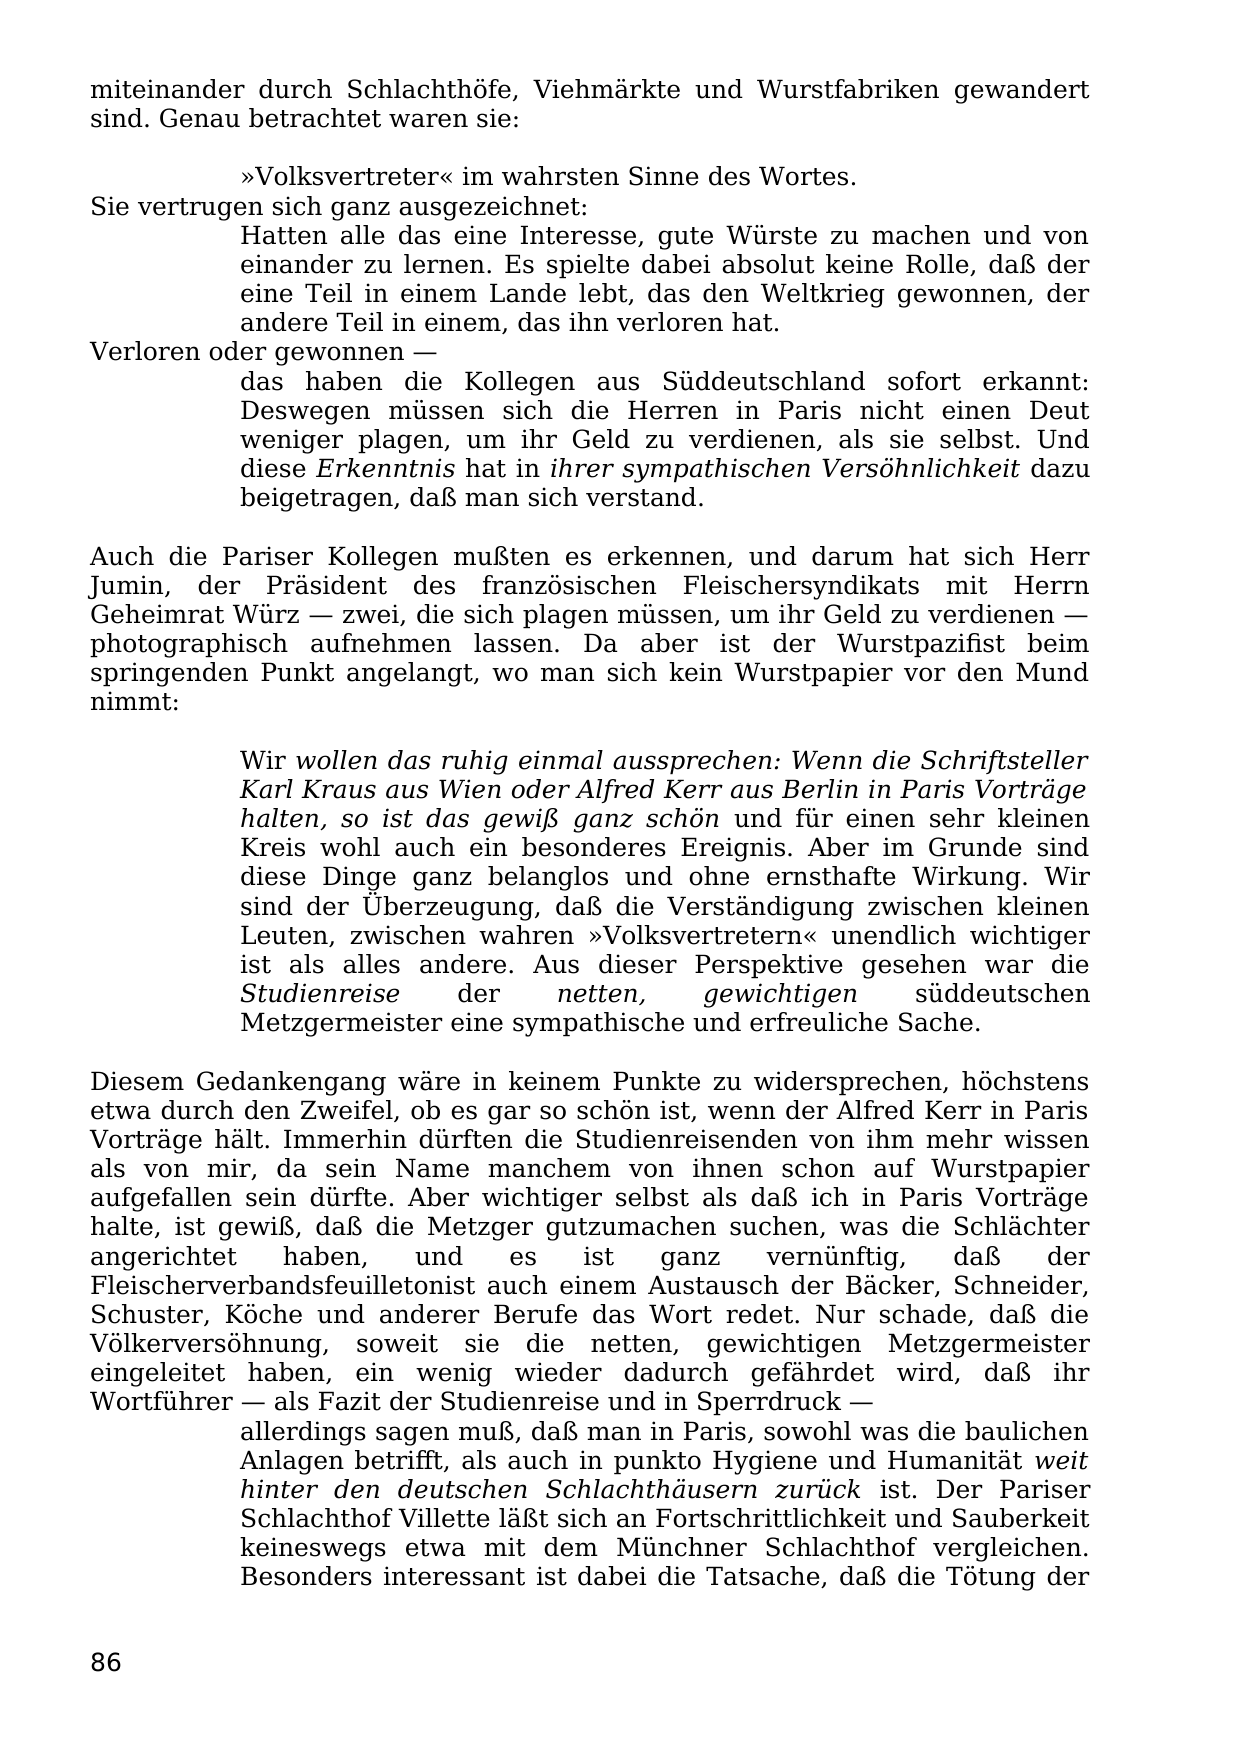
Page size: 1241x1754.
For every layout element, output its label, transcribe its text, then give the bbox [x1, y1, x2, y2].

text allerdings sagen muß, daß man in Paris, sowohl was die baulichen Anlagen betrifft, als auch in punkto Hygiene und Humanität weit hinter den deutschen Schlachthäusern zurück ist. Der Pariser Schlachthof Villette läßt sich an Fortschrittlichkeit und Sauberkeit keineswegs etwa mit dem Münchner Schlachthof vergleichen. Besonders interessant ist dabei die Tatsache, daß die Tötung der [240, 1417, 1091, 1592]
text das haben die Kollegen aus Süddeutschland sofort erkannt: Deswegen müssen sich die Herren in Paris nicht einen Deut weniger plagen, um ihr Geld zu verdienen, als sie selbst. Und diese Erkenntnis hat in ihrer sympathischen Versöhnlichkeit dazu beigetragen, daß man sich verstand. [240, 367, 1091, 512]
text Verloren oder gewonnen — [90, 337, 1091, 367]
text Auch die Pariser Kollegen mußten es erkennen, und darum hat sich Herr Jumin, der Präsident des französischen Fleischersyndikats mit Herrn Geheimrat Würz — zwei, die sich plagen müssen, um ihr Geld zu verdienen — photographisch aufnehmen lassen. Da aber ist der Wurstpazifist beim springenden Punkt angelangt, wo man sich kein Wurstpapier vor den Mund nimmt: [90, 542, 1091, 717]
text »Volksvertreter« im wahrsten Sinne des Wortes. [240, 162, 1091, 192]
text Sie vertrugen sich ganz ausgezeichnet: [90, 192, 1091, 221]
text miteinander durch Schlachthöfe, Viehmärkte und Wurstfabriken gewandert sind. Genau betrachtet waren sie: [90, 75, 1091, 133]
text Diesem Gedankengang wäre in keinem Punkte zu widersprechen, höchstens etwa durch den Zweifel, ob es gar so schön ist, wenn der Alfred Kerr in Paris Vorträge hält. Immerhin dürften die Studienreisenden von ihm mehr wissen als von mir, da sein Name manchem von ihnen schon auf Wurstpapier aufgefallen sein dürfte. Aber wichtiger selbst als daß ich in Paris Vorträge halte, ist gewiß, daß die Metzger gutzumachen suchen, was die Schlächter angerichtet haben, und es ist ganz vernünftig, daß der Fleischerverbandsfeuilletonist auch einem Austausch der Bäcker, Schneider, Schuster, Köche und anderer Berufe das Wort redet. Nur schade, daß die Völkerversöhnung, soweit sie die netten, gewichtigen Metzgermeister eingeleitet haben, ein wenig wieder dadurch gefährdet wird, daß ihr Wortführer — als Fazit der Studienreise und in Sperrdruck — [90, 1067, 1091, 1417]
text Hatten alle das eine Interesse, gute Würste zu machen und von einander zu lernen. Es spielte dabei absolut keine Rolle, daß der eine Teil in einem Lande lebt, das den Weltkrieg gewonnen, der andere Teil in einem, das ihn verloren hat. [240, 221, 1091, 337]
text Wir wollen das ruhig einmal aussprechen: Wenn die Schriftsteller Karl Kraus aus Wien oder Alfred Kerr aus Berlin in Paris Vorträge halten, so ist das gewiß ganz schön und für einen sehr kleinen Kreis wohl auch ein besonderes Ereignis. Aber im Grunde sind diese Dinge ganz belanglos und ohne ernsthafte Wirkung. Wir sind der Überzeugung, daß die Verständigung zwischen kleinen Leuten, zwischen wahren »Volksvertretern« unendlich wichtiger ist als alles andere. Aus dieser Perspektive gesehen war die Studienreise der netten, gewichtigen süddeutschen Metzgermeister eine sympathische und erfreuliche Sache. [240, 746, 1091, 1037]
